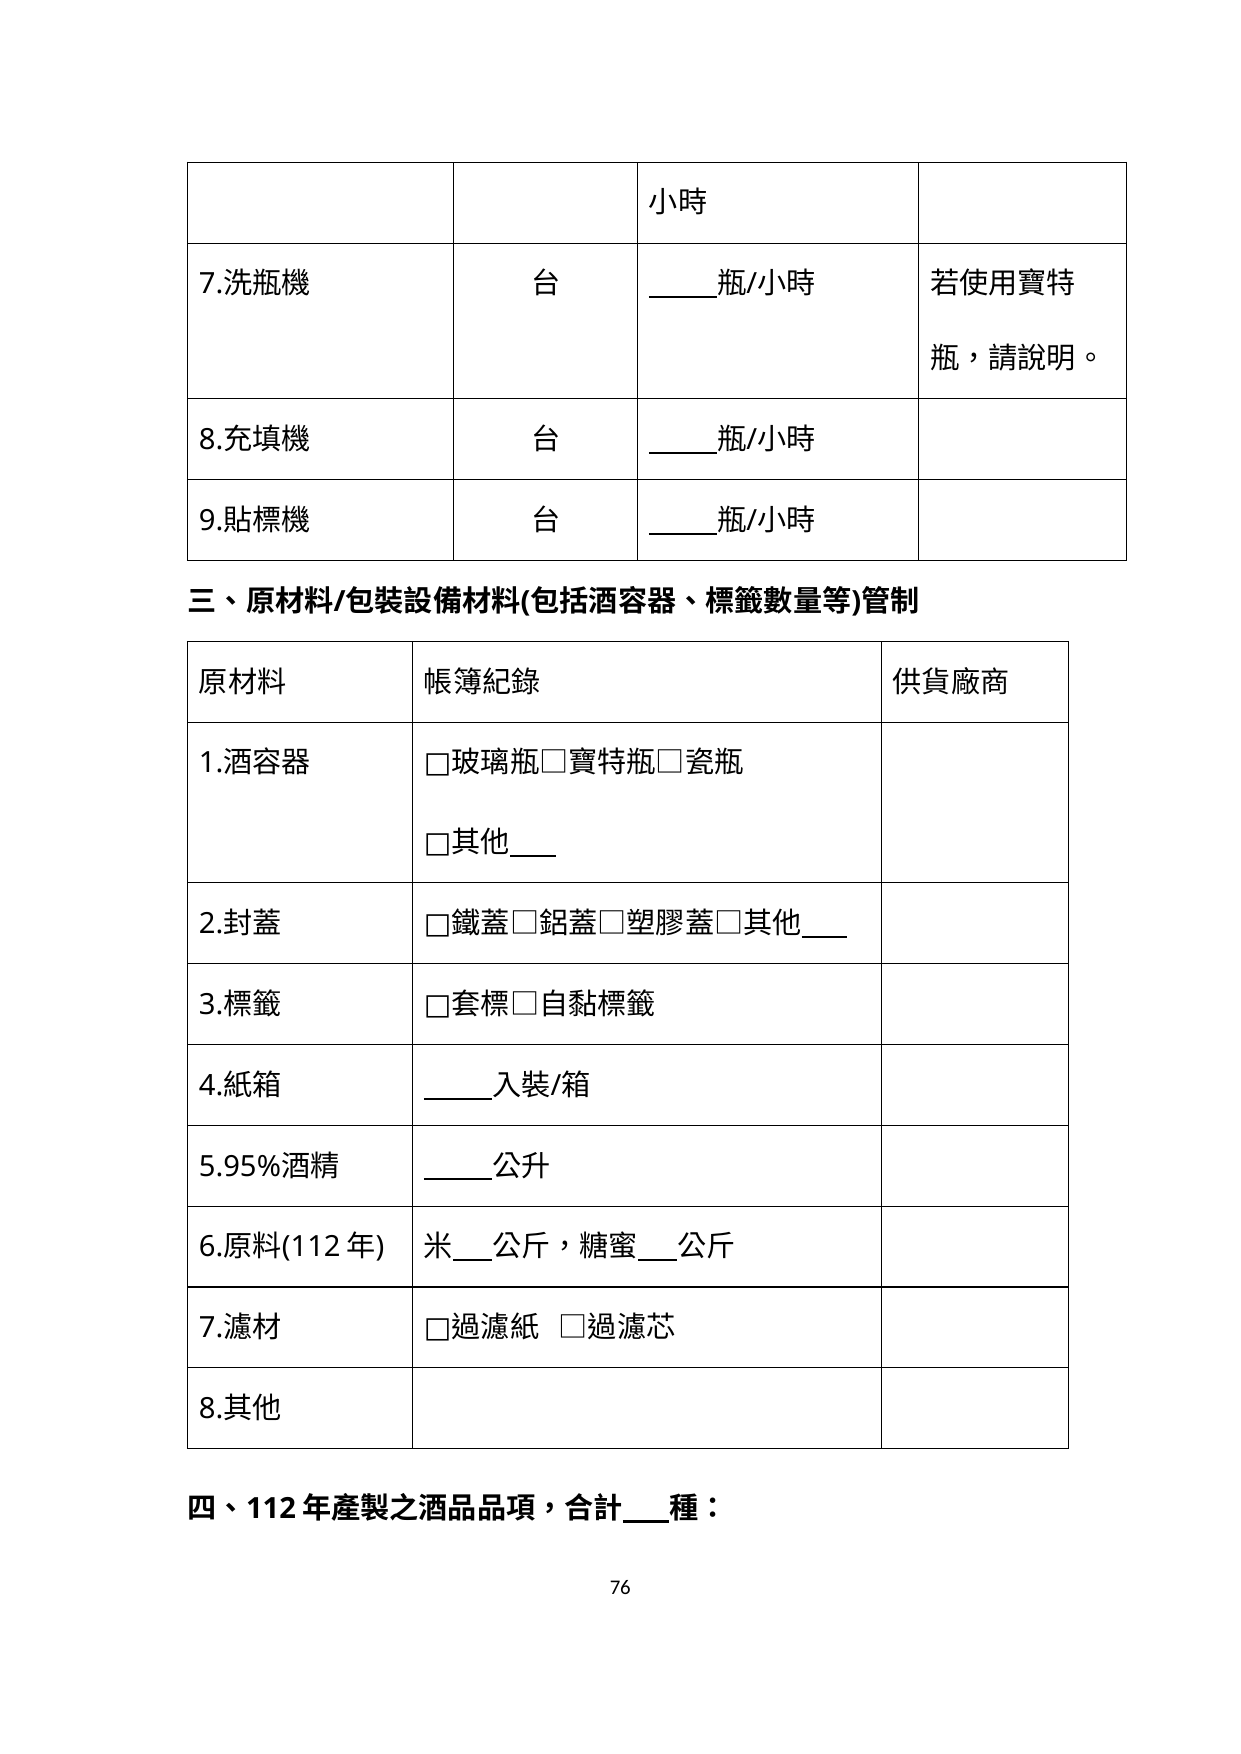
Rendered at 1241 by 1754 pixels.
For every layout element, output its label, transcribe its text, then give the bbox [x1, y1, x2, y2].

table_cell 台 [454, 244, 637, 398]
table_cell [919, 480, 1126, 560]
table_cell 7.濾材 [188, 1288, 412, 1367]
table_cell 8.充填機 [188, 399, 453, 479]
table_cell 公升 [413, 1126, 881, 1206]
table_cell [882, 964, 1068, 1044]
table_cell 瓶/小時 [638, 480, 918, 560]
table_cell □玻璃瓶□寶特瓶□瓷瓶 □其他 [413, 723, 881, 882]
table_cell [919, 163, 1126, 242]
table_header 原材料 [188, 642, 412, 722]
table_cell [188, 163, 453, 242]
table_cell 7.洗瓶機 [188, 244, 453, 398]
table_cell 5.95%酒精 [188, 1126, 412, 1206]
table_cell [882, 723, 1068, 882]
table_cell 米 公斤，糖蜜 公斤 [413, 1207, 881, 1286]
table_cell 台 [454, 399, 637, 479]
table_cell 台 [454, 480, 637, 560]
table_cell 瓶/小時 [638, 244, 918, 398]
table_cell [882, 1368, 1068, 1448]
table_cell 小時 [638, 163, 918, 242]
table_cell 3.標籤 [188, 964, 412, 1044]
table_cell 入裝/箱 [413, 1045, 881, 1125]
table_cell 8.其他 [188, 1368, 412, 1448]
table_cell □套標□自黏標籤 [413, 964, 881, 1044]
table_cell [919, 399, 1126, 479]
table_cell 若使用寶特瓶，請說明。 [919, 244, 1126, 398]
text 四、112年產製之酒品品項，合計 種： [187, 1468, 1053, 1543]
table_cell □鐵蓋□鋁蓋□塑膠蓋□其他 [413, 883, 881, 963]
table_cell [882, 1045, 1068, 1125]
table_cell □過濾紙 □過濾芯 [413, 1288, 881, 1367]
table_cell 2.封蓋 [188, 883, 412, 963]
table_cell 1.酒容器 [188, 723, 412, 882]
table_cell [882, 883, 1068, 963]
table_cell [413, 1368, 881, 1448]
table_cell [454, 163, 637, 242]
text 三、原材料/包裝設備材料(包括酒容器、標籤數量等)管制 [187, 561, 1053, 636]
table_cell [882, 1288, 1068, 1367]
table_header 供貨廠商 [882, 642, 1068, 722]
table_cell 4.紙箱 [188, 1045, 412, 1125]
table_cell 9.貼標機 [188, 480, 453, 560]
table_cell 瓶/小時 [638, 399, 918, 479]
table_cell 6.原料(112年) [188, 1207, 412, 1286]
table_header 帳簿紀錄 [413, 642, 881, 722]
table_cell [882, 1126, 1068, 1206]
table_cell [882, 1207, 1068, 1286]
